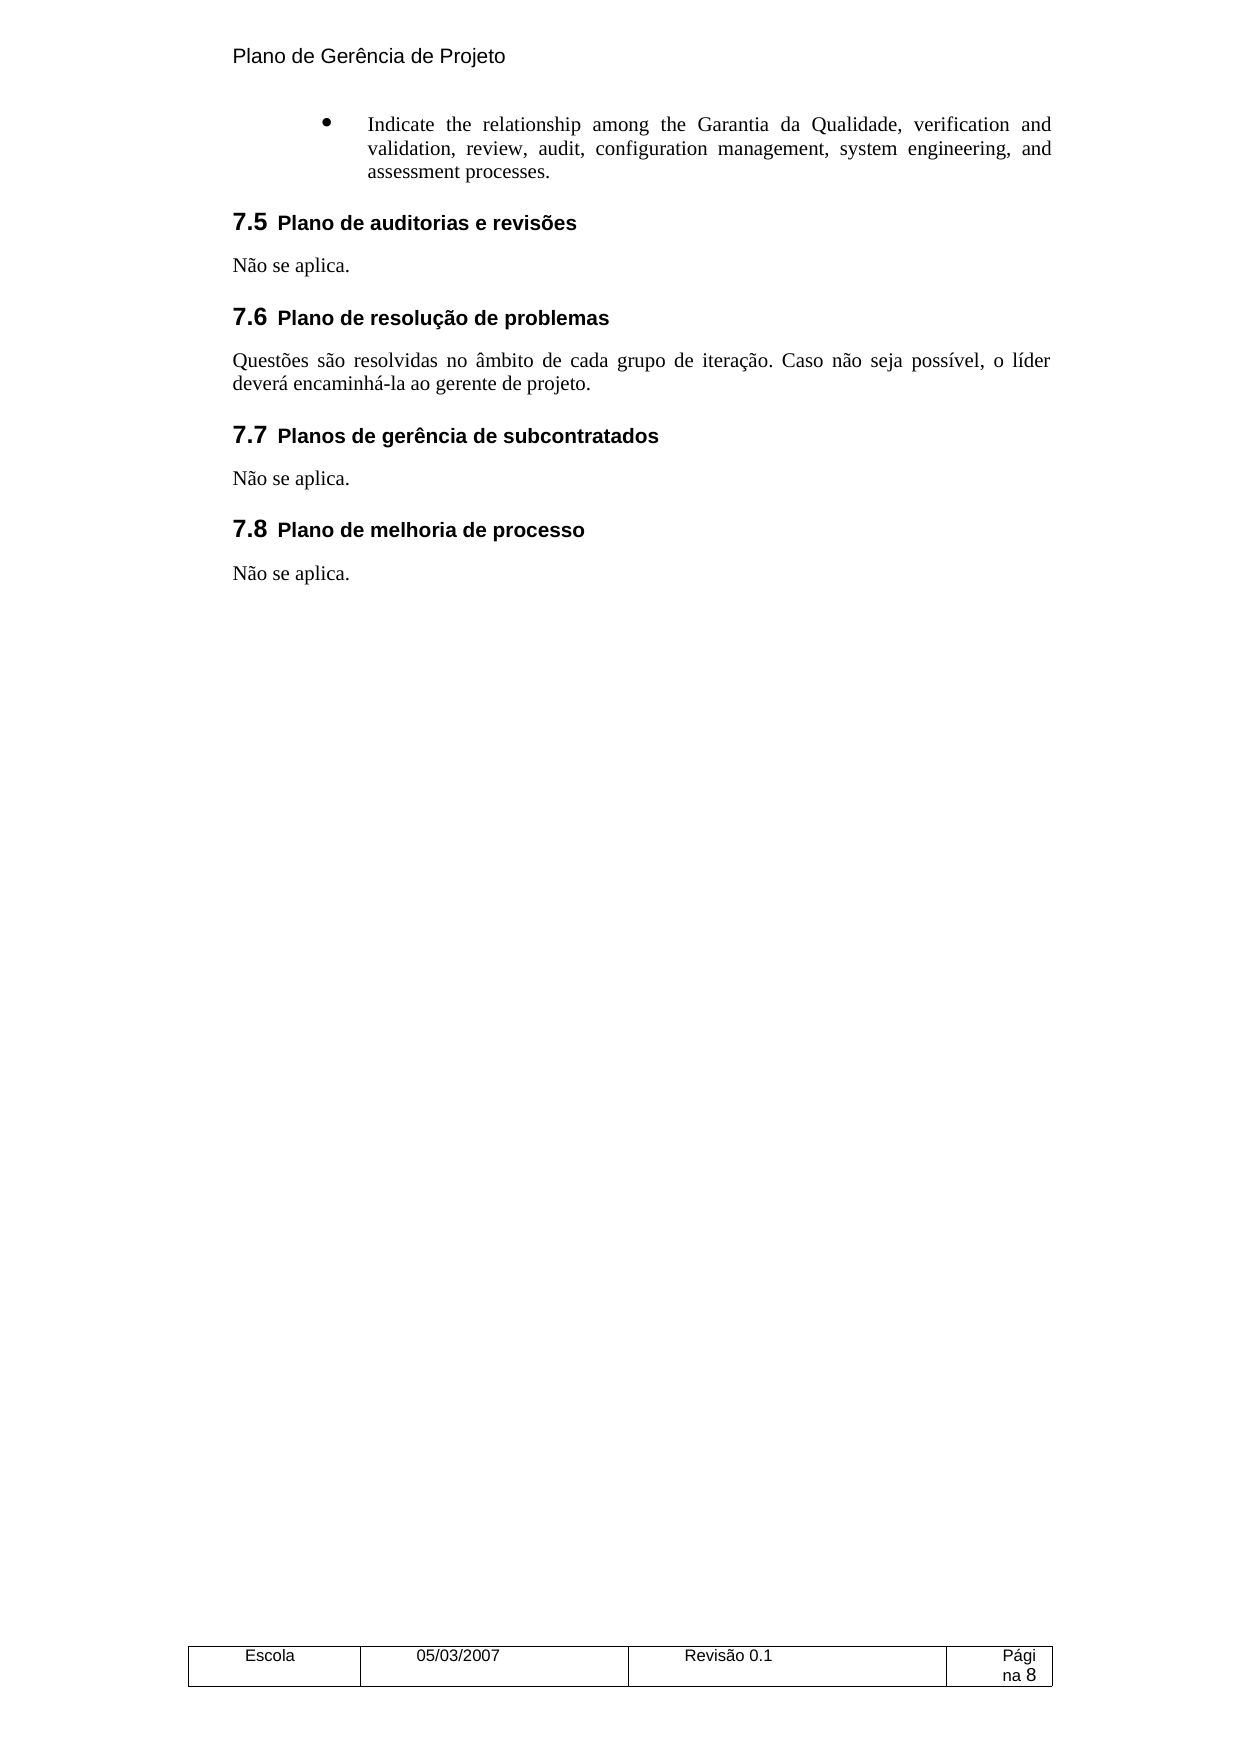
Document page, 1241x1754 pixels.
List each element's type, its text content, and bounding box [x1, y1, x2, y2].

subtitle Plano de auditorias e revisões [232, 208, 1053, 236]
subtitle Planos de gerência de subcontratados [232, 420, 1053, 448]
list Indicate the relationship among the Garantia da Qualidade, verification and validation, review, audit, configuration management, system engineering, and assessment processes. [322, 112, 1053, 183]
text Não se aplica. [232, 467, 1053, 490]
subtitle Plano de melhoria de processo [232, 515, 1053, 543]
text Questões são resolvidas no âmbito de cada grupo de iteração. Caso não seja possível, o líder deverá encaminhá-la ao gerente de projeto. [232, 349, 1053, 395]
subtitle Plano de resolução de problemas [232, 302, 1053, 330]
text Não se aplica. [232, 562, 1053, 585]
text Não se aplica. [232, 254, 1053, 277]
